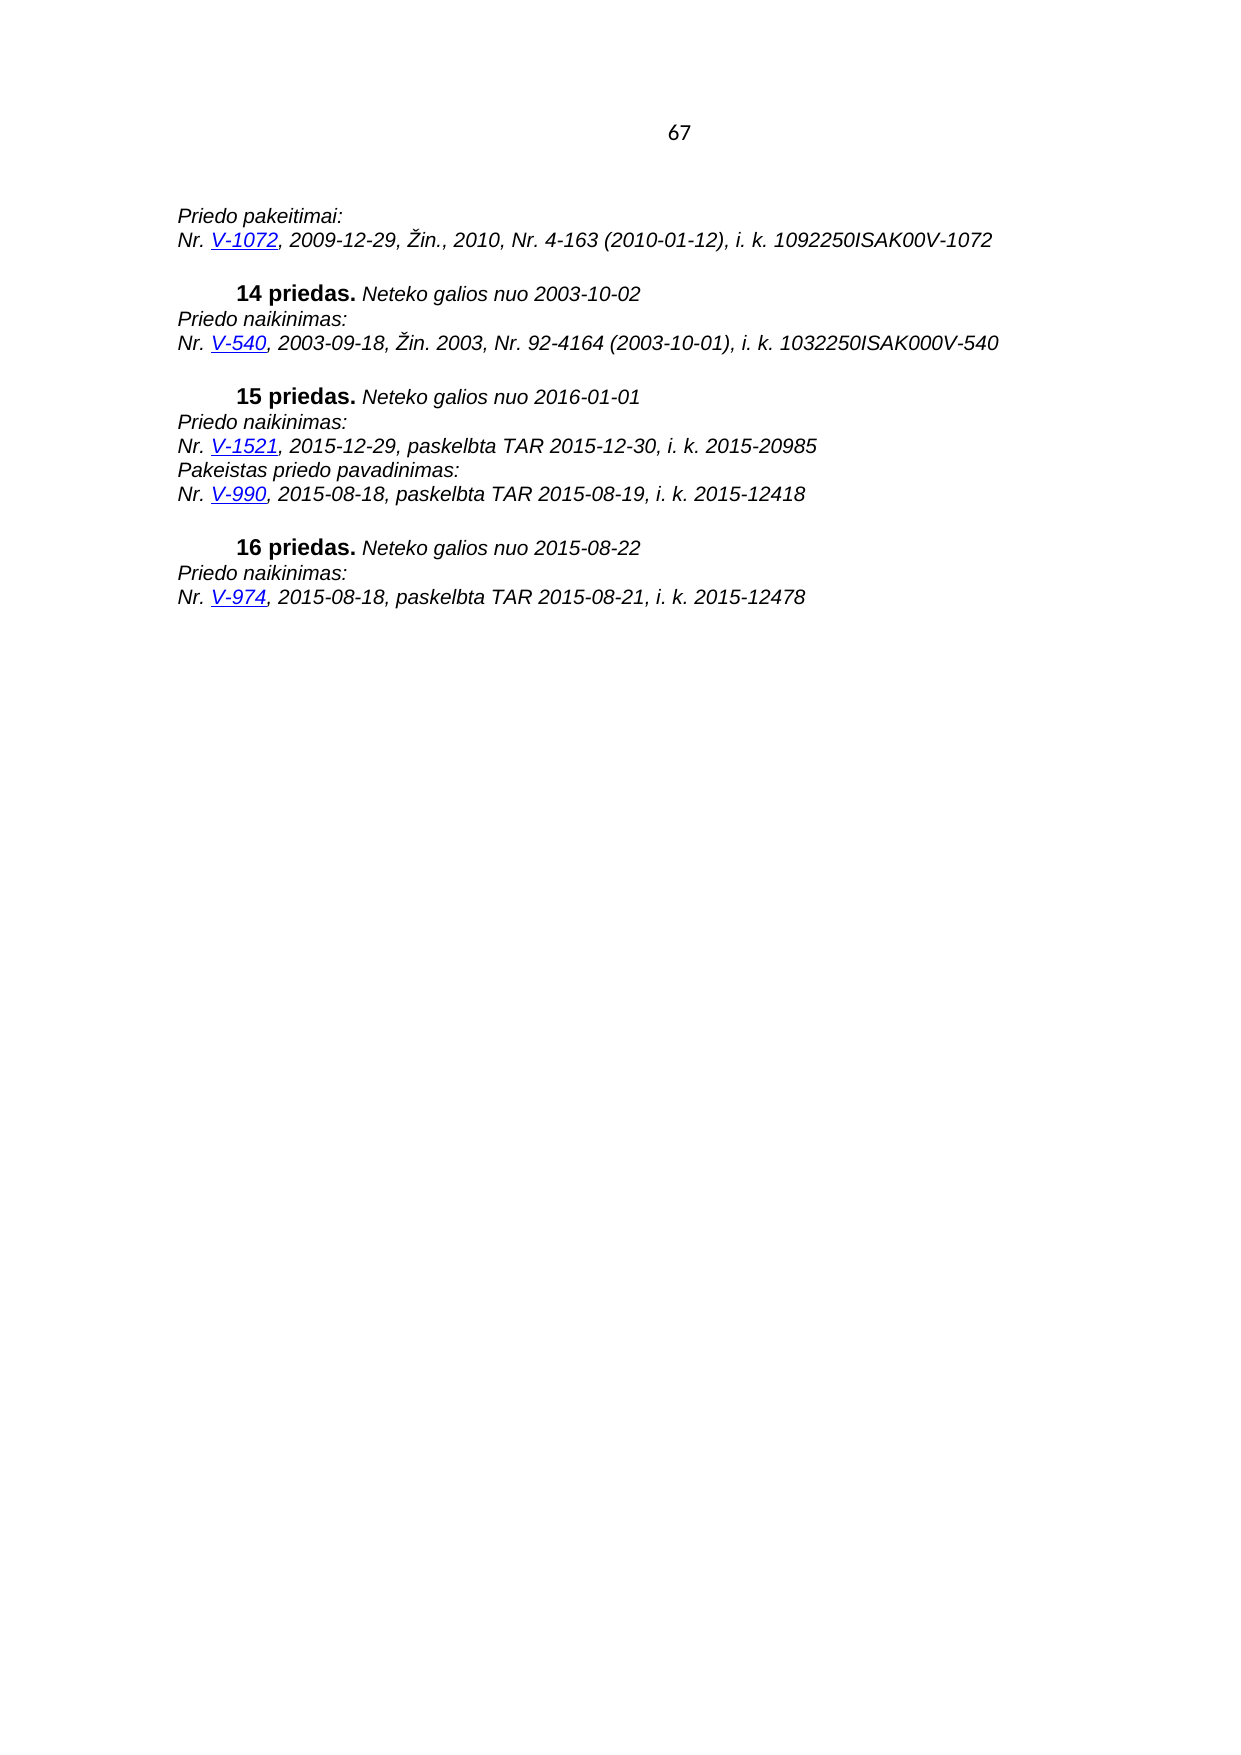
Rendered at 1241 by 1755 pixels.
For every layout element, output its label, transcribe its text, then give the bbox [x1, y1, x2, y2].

text Priedo pakeitimai: [177, 204, 1181, 228]
text 14 priedas. Neteko galios nuo 2003-10-02 [177, 280, 1181, 307]
text Nr. V-974, 2015-08-18, paskelbta TAR 2015-08-21, i. k. 2015-12478 [177, 584, 1181, 608]
text Pakeistas priedo pavadinimas: [177, 458, 1181, 482]
text Nr. V-1072, 2009-12-29, Žin., 2010, Nr. 4-163 (2010-01-12), i. k. 1092250ISAK00V-1072 [177, 228, 1181, 252]
text 16 priedas. Neteko galios nuo 2015-08-22 [177, 534, 1181, 561]
text Nr. V-990, 2015-08-18, paskelbta TAR 2015-08-19, i. k. 2015-12418 [177, 482, 1181, 506]
text Nr. V-540, 2003-09-18, Žin. 2003, Nr. 92-4164 (2003-10-01), i. k. 1032250ISAK000V-540 [177, 331, 1181, 354]
text Priedo naikinimas: [177, 410, 1181, 434]
text Priedo naikinimas: [177, 307, 1181, 331]
text 15 priedas. Neteko galios nuo 2016-01-01 [177, 383, 1181, 410]
text Nr. V-1521, 2015-12-29, paskelbta TAR 2015-12-30, i. k. 2015-20985 [177, 434, 1181, 458]
text Priedo naikinimas: [177, 561, 1181, 584]
